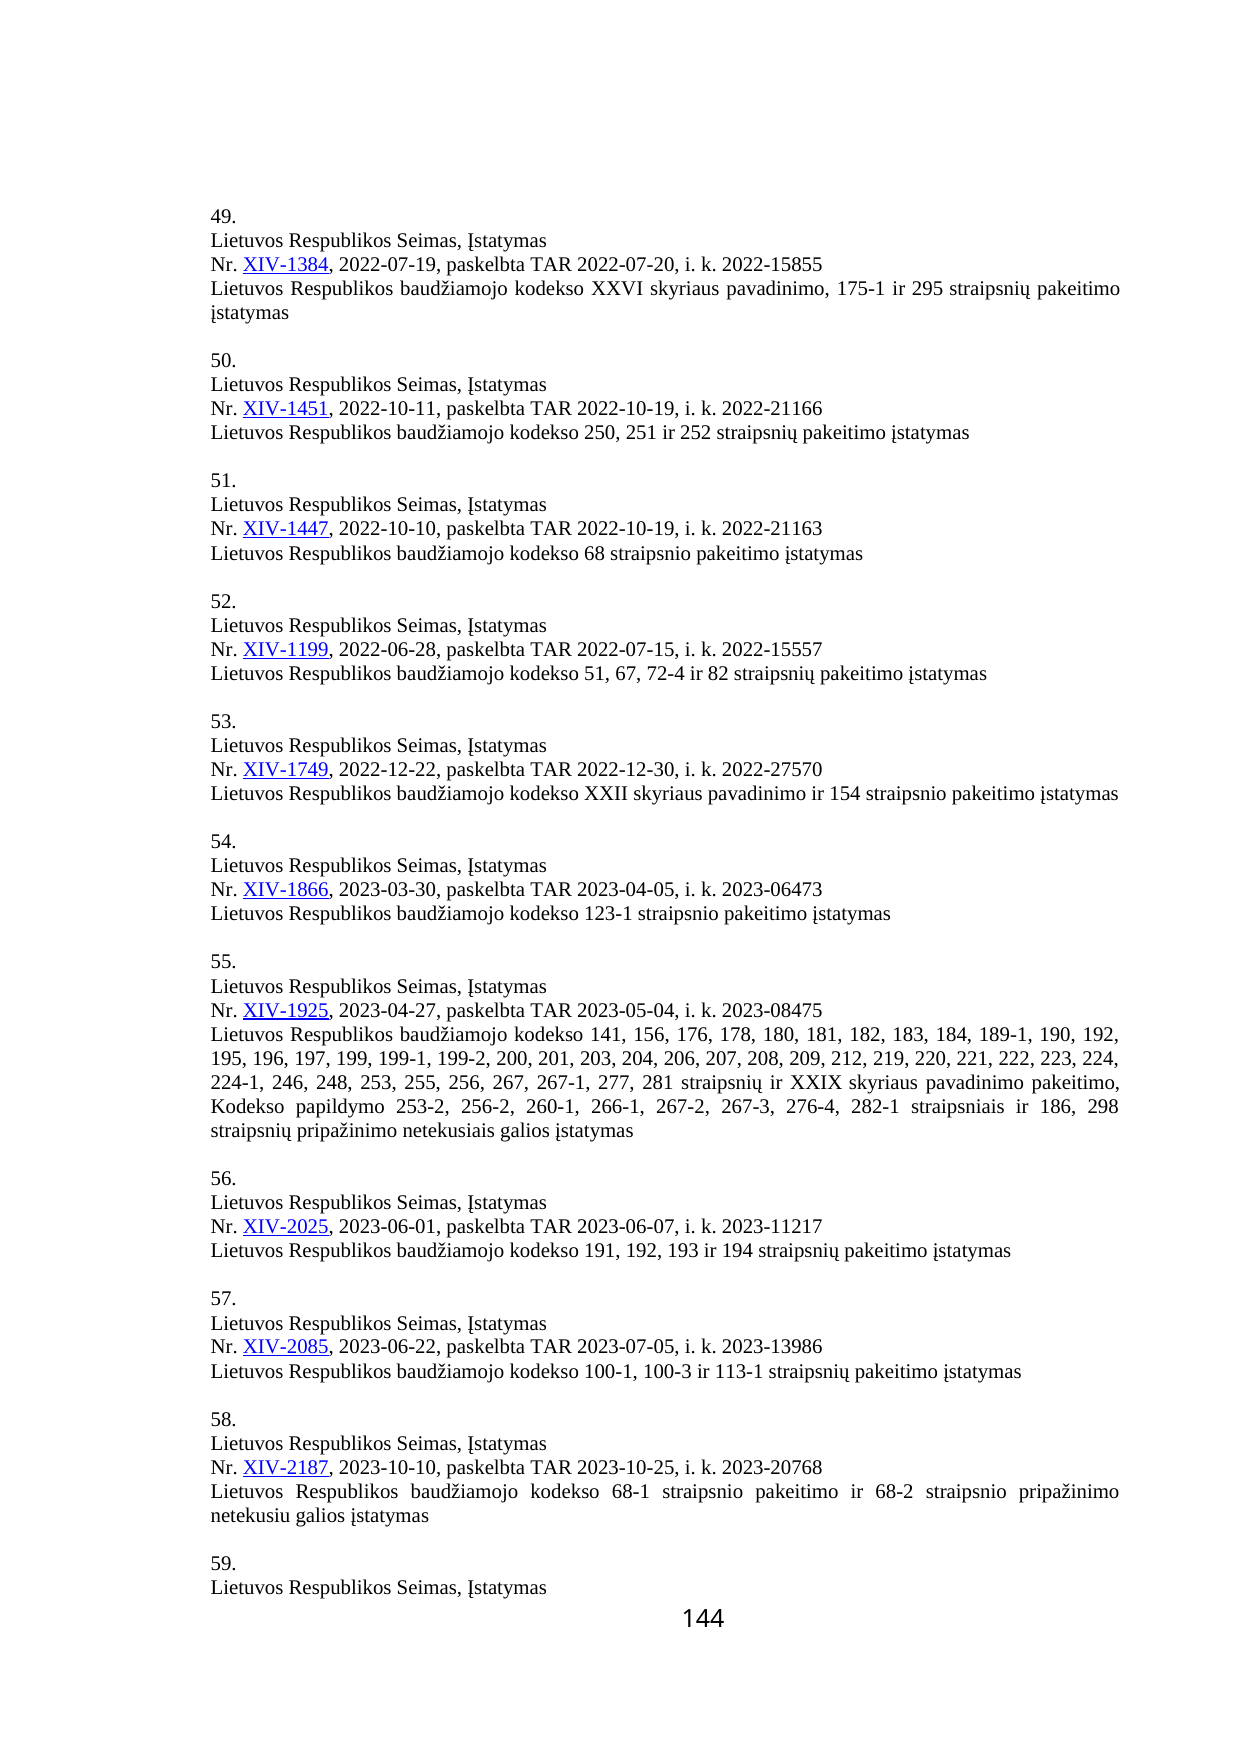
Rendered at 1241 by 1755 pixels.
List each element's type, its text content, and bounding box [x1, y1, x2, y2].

text 51. [210, 468, 1120, 492]
text 57. [210, 1286, 1120, 1310]
text Lietuvos Respublikos Seimas, Įstatymas [210, 1575, 1120, 1599]
text Lietuvos Respublikos baudžiamojo kodekso 100-1, 100-3 ir 113-1 straipsnių pakeitimo įstatymas [210, 1358, 1120, 1383]
text Lietuvos Respublikos baudžiamojo kodekso 250, 251 ir 252 straipsnių pakeitimo įstatymas [210, 420, 1120, 444]
text Lietuvos Respublikos baudžiamojo kodekso 68-1 straipsnio pakeitimo ir 68-2 straipsnio pripažinimo netekusiu galios įstatymas [210, 1479, 1120, 1527]
text 54. [210, 829, 1120, 853]
text Lietuvos Respublikos baudžiamojo kodekso 51, 67, 72-4 ir 82 straipsnių pakeitimo įstatymas [210, 661, 1120, 685]
text Lietuvos Respublikos Seimas, Įstatymas [210, 613, 1120, 637]
text Nr. XIV-1866, 2023-03-30, paskelbta TAR 2023-04-05, i. k. 2023-06473 [210, 877, 1120, 901]
text Lietuvos Respublikos Seimas, Įstatymas [210, 372, 1120, 396]
text 56. [210, 1166, 1120, 1190]
text Lietuvos Respublikos baudžiamojo kodekso XXII skyriaus pavadinimo ir 154 straipsnio pakeitimo įstatymas [210, 781, 1120, 805]
text Nr. XIV-1749, 2022-12-22, paskelbta TAR 2022-12-30, i. k. 2022-27570 [210, 757, 1120, 781]
text Nr. XIV-1199, 2022-06-28, paskelbta TAR 2022-07-15, i. k. 2022-15557 [210, 637, 1120, 661]
text Nr. XIV-2025, 2023-06-01, paskelbta TAR 2023-06-07, i. k. 2023-11217 [210, 1214, 1120, 1238]
text Lietuvos Respublikos Seimas, Įstatymas [210, 1431, 1120, 1455]
text 52. [210, 588, 1120, 613]
text Lietuvos Respublikos baudžiamojo kodekso 191, 192, 193 ir 194 straipsnių pakeitimo įstatymas [210, 1238, 1120, 1262]
text 55. [210, 949, 1120, 973]
text Nr. XIV-1925, 2023-04-27, paskelbta TAR 2023-05-04, i. k. 2023-08475 [210, 998, 1120, 1022]
text Lietuvos Respublikos Seimas, Įstatymas [210, 228, 1120, 252]
text Lietuvos Respublikos baudžiamojo kodekso 123-1 straipsnio pakeitimo įstatymas [210, 901, 1120, 925]
text Lietuvos Respublikos Seimas, Įstatymas [210, 973, 1120, 998]
text Lietuvos Respublikos baudžiamojo kodekso XXVI skyriaus pavadinimo, 175-1 ir 295 straipsnių pakeitimo įstatymas [210, 276, 1120, 324]
text Lietuvos Respublikos baudžiamojo kodekso 68 straipsnio pakeitimo įstatymas [210, 540, 1120, 564]
text Nr. XIV-2085, 2023-06-22, paskelbta TAR 2023-07-05, i. k. 2023-13986 [210, 1334, 1120, 1358]
text Lietuvos Respublikos Seimas, Įstatymas [210, 853, 1120, 877]
text Nr. XIV-1447, 2022-10-10, paskelbta TAR 2022-10-19, i. k. 2022-21163 [210, 516, 1120, 540]
text 58. [210, 1407, 1120, 1431]
text 50. [210, 348, 1120, 372]
text Lietuvos Respublikos baudžiamojo kodekso 141, 156, 176, 178, 180, 181, 182, 183, 184, 189-1, 190, 192, 195, 196, 197, 199, 199-1, 199-2, 200, 201, 203, 204, 206, 207, 208, 209, 212, 219, 220, 221, 222, 223, 224, 224-1, 246, 248, 253, 255, 256, 267, 267-1, 277, 281 straipsnių ir XXIX skyriaus pavadinimo pakeitimo, Kodekso papildymo 253-2, 256-2, 260-1, 266-1, 267-2, 267-3, 276-4, 282-1 straipsniais ir 186, 298 straipsnių pripažinimo netekusiais galios įstatymas [210, 1022, 1120, 1142]
text Nr. XIV-1451, 2022-10-11, paskelbta TAR 2022-10-19, i. k. 2022-21166 [210, 396, 1120, 420]
text Nr. XIV-2187, 2023-10-10, paskelbta TAR 2023-10-25, i. k. 2023-20768 [210, 1455, 1120, 1479]
text Lietuvos Respublikos Seimas, Įstatymas [210, 1310, 1120, 1334]
text Lietuvos Respublikos Seimas, Įstatymas [210, 1190, 1120, 1214]
text Nr. XIV-1384, 2022-07-19, paskelbta TAR 2022-07-20, i. k. 2022-15855 [210, 252, 1120, 276]
text Lietuvos Respublikos Seimas, Įstatymas [210, 492, 1120, 516]
text 53. [210, 709, 1120, 733]
text Lietuvos Respublikos Seimas, Įstatymas [210, 733, 1120, 757]
text 59. [210, 1551, 1120, 1575]
text 49. [210, 203, 1120, 228]
